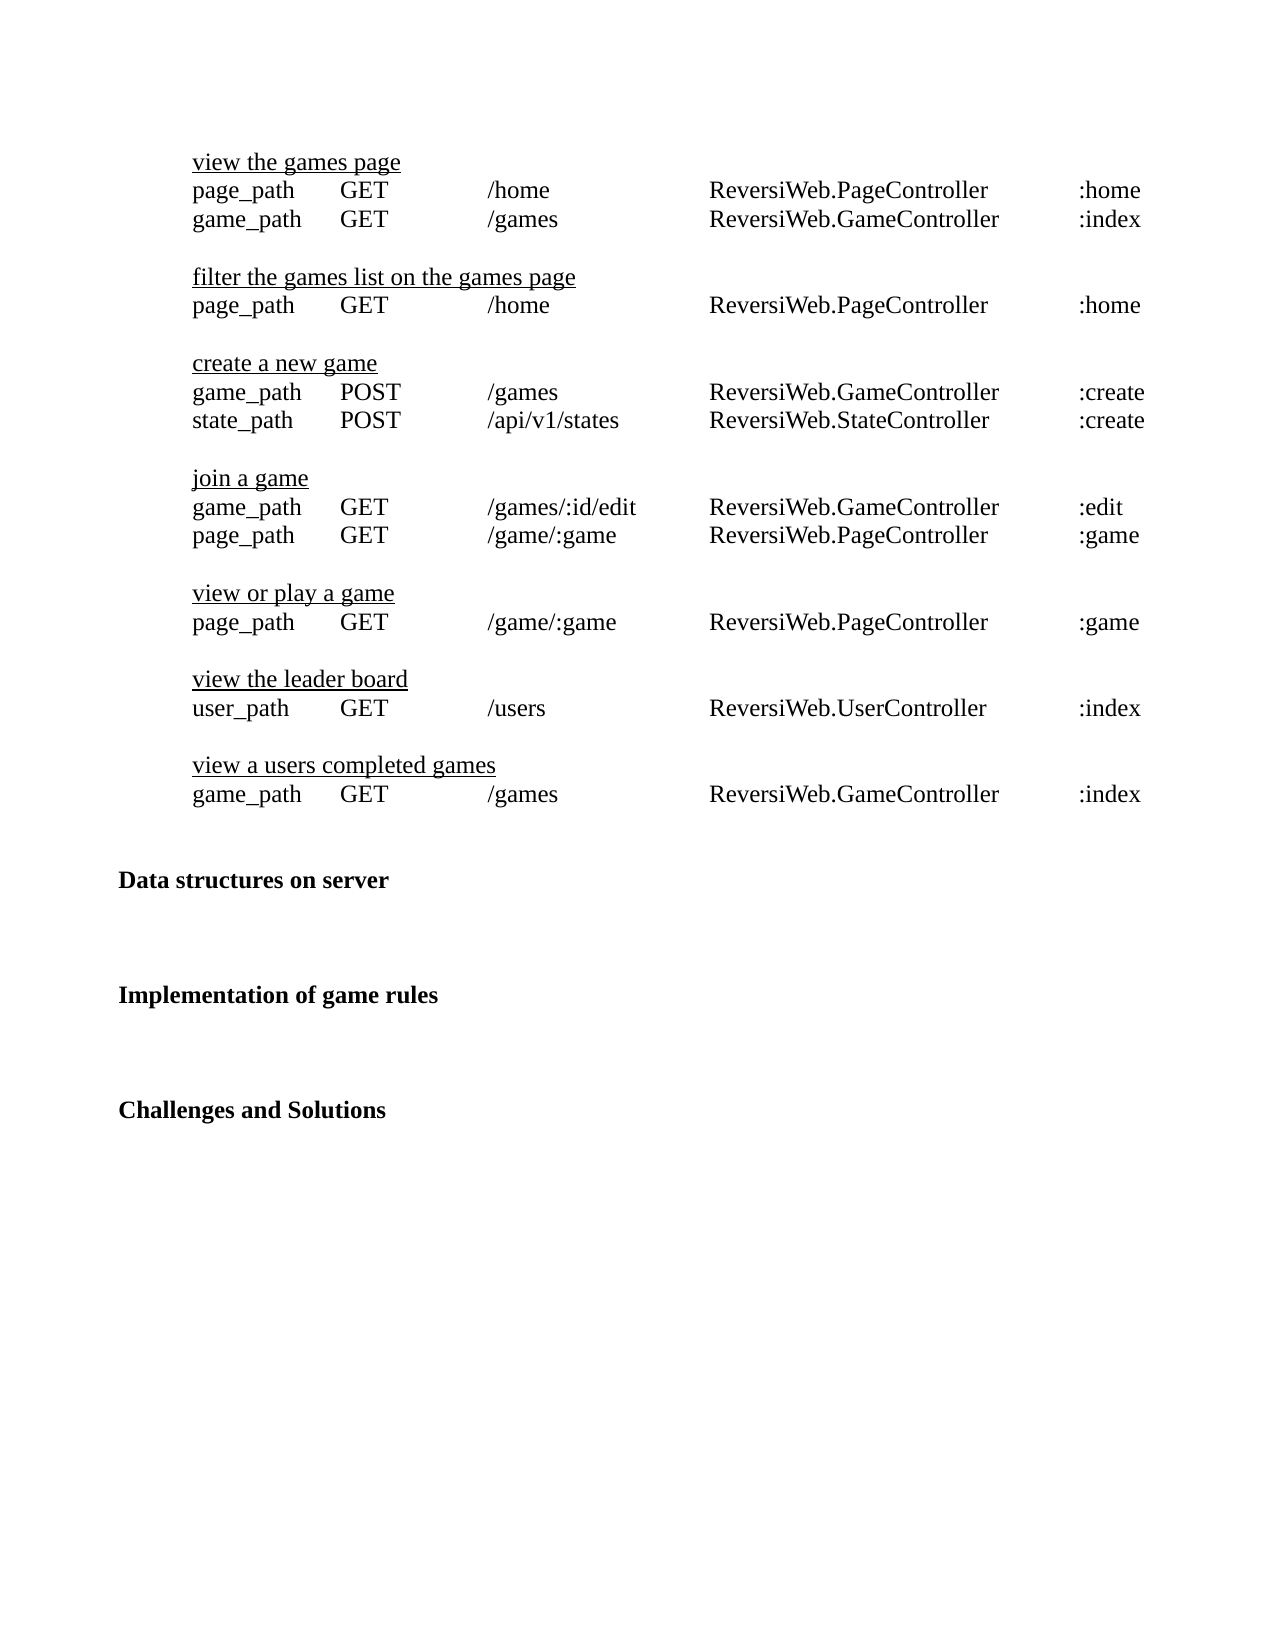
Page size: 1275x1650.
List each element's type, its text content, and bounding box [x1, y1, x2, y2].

text Implementation of game rules [118, 981, 1157, 1009]
text view or play a game [118, 578, 1157, 607]
text game_path GET /games/:id/edit ReversiWeb.GameController :edit [118, 492, 1157, 521]
text page_path GET /game/:game ReversiWeb.PageController :game [118, 607, 1157, 636]
text view a users completed games [118, 751, 1157, 779]
text Data structures on server [118, 866, 1157, 894]
text state_path POST /api/v1/states ReversiWeb.StateController :create [118, 406, 1157, 434]
text game_path GET /games ReversiWeb.GameController :index [118, 204, 1157, 233]
text Challenges and Solutions [118, 1096, 1157, 1124]
text filter the games list on the games page [118, 262, 1157, 291]
text view the games page [118, 147, 1157, 176]
text page_path GET /game/:game ReversiWeb.PageController :game [118, 521, 1157, 549]
text game_path GET /games ReversiWeb.GameController :index [118, 779, 1157, 808]
text page_path GET /home ReversiWeb.PageController :home [118, 176, 1157, 204]
text user_path GET /users ReversiWeb.UserController :index [118, 693, 1157, 722]
text join a game [118, 463, 1157, 492]
text create a new game [118, 348, 1157, 377]
text view the leader board [118, 664, 1157, 693]
text game_path POST /games ReversiWeb.GameController :create [118, 377, 1157, 406]
text page_path GET /home ReversiWeb.PageController :home [118, 291, 1157, 319]
